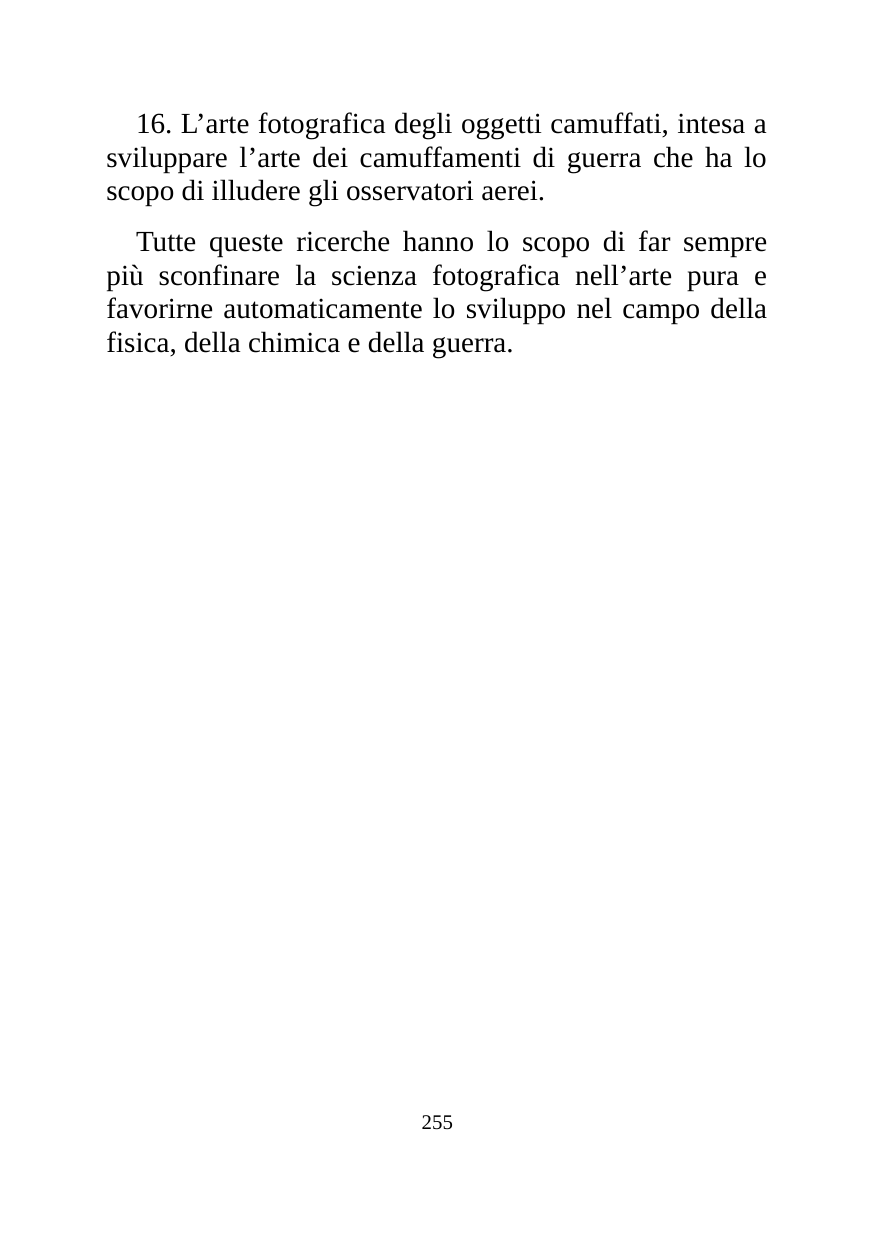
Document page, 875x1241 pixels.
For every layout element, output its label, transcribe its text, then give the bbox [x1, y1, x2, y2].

text 16. L’arte fotografica degli oggetti camuffati, intesa a sviluppare l’arte dei camuffamenti di guerra che ha lo scopo di illudere gli osservatori aerei. [106, 106, 768, 207]
text Tutte queste ricerche hanno lo scopo di far sempre più sconfinare la scienza fotografica nell’arte pura e favorirne automaticamente lo sviluppo nel campo della fisica, della chimica e della guerra. [106, 224, 768, 359]
